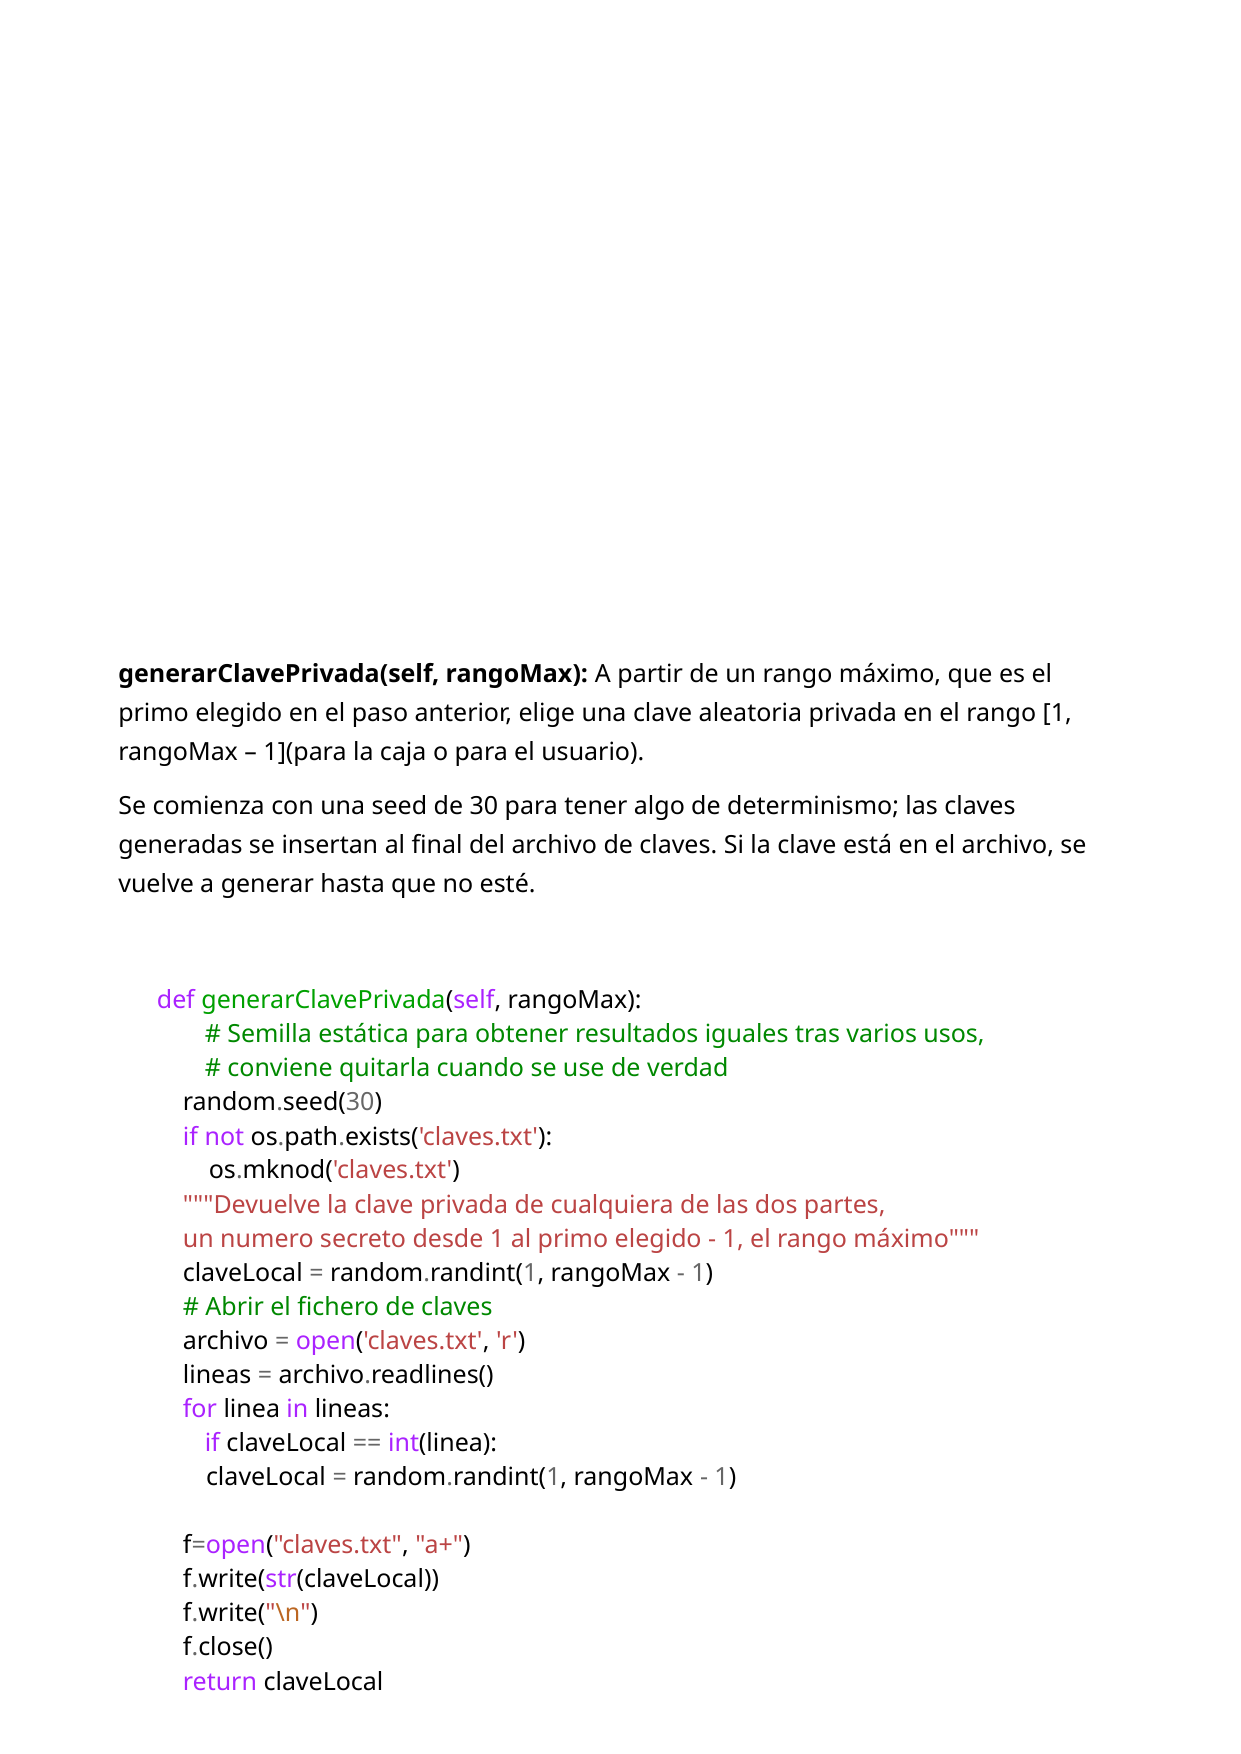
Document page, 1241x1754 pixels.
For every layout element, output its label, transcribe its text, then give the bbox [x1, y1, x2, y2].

text generarClavePrivada(self, rangoMax): A partir de un rango máximo, que es el primo elegido en el paso anterior, elige una clave aleatoria privada en el rango [1, rangoMax – 1](para la caja o para el usuario). [118, 656, 1122, 768]
text Se comienza con una seed de 30 para tener algo de determinismo; las claves generadas se insertan al final del archivo de claves. Si la clave está en el archivo, se vuelve a generar hasta que no esté. [118, 788, 1122, 900]
